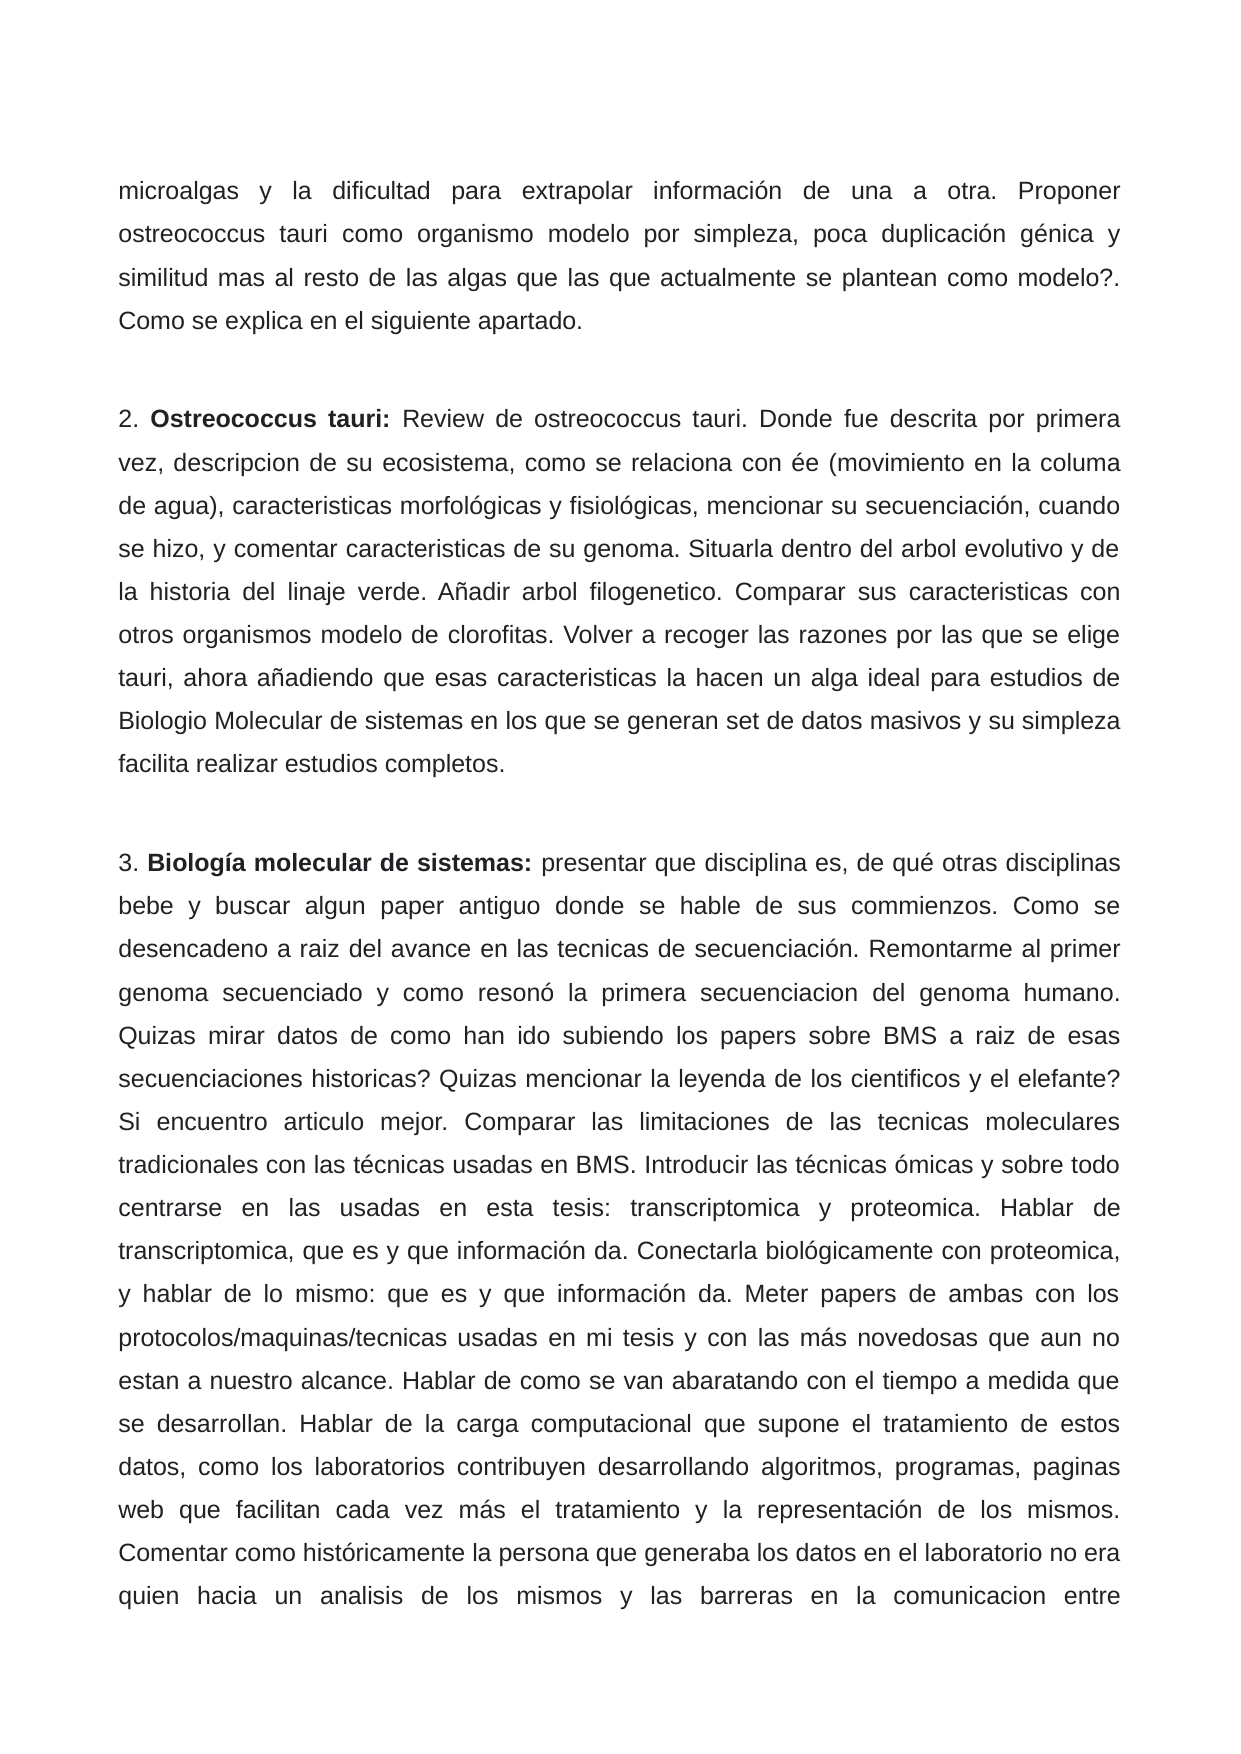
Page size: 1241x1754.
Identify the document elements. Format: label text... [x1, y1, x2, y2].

text 3. Biología molecular de sistemas: presentar que disciplina es, de qué otras disciplinas bebe y buscar algun paper antiguo donde se hable de sus commienzos. Como se desencadeno a raiz del avance en las tecnicas de secuenciación. Remontarme al primer genoma secuenciado y como resonó la primera secuenciacion del genoma humano. Quizas mirar datos de como han ido subiendo los papers sobre BMS a raiz de esas secuenciaciones historicas? Quizas mencionar la leyenda de los cientificos y el elefante? Si encuentro articulo mejor. Comparar las limitaciones de las tecnicas moleculares tradicionales con las técnicas usadas en BMS. Introducir las técnicas ómicas y sobre todo centrarse en las usadas en esta tesis: transcriptomica y proteomica. Hablar de transcriptomica, que es y que información da. Conectarla biológicamente con proteomica, y hablar de lo mismo: que es y que información da. Meter papers de ambas con los protocolos/maquinas/tecnicas usadas en mi tesis y con las más novedosas que aun no estan a nuestro alcance. Hablar de como se van abaratando con el tiempo a medida que se desarrollan. Hablar de la carga computacional que supone el tratamiento de estos datos, como los laboratorios contribuyen desarrollando algoritmos, programas, paginas web que facilitan cada vez más el tratamiento y la representación de los mismos. Comentar como históricamente la persona que generaba los datos en el laboratorio no era quien hacia un analisis de los mismos y las barreras en la comunicacion entre [118, 848, 1122, 1610]
text microalgas y la dificultad para extrapolar información de una a otra. Proponer ostreococcus tauri como organismo modelo por simpleza, poca duplicación génica y similitud mas al resto de las algas que las que actualmente se plantean como modelo?. Como se explica en el siguiente apartado. [118, 176, 1122, 334]
text 2. Ostreococcus tauri: Review de ostreococcus tauri. Donde fue descrita por primera vez, descripcion de su ecosistema, como se relaciona con ée (movimiento en la columa de agua), caracteristicas morfológicas y fisiológicas, mencionar su secuenciación, cuando se hizo, y comentar caracteristicas de su genoma. Situarla dentro del arbol evolutivo y de la historia del linaje verde. Añadir arbol filogenetico. Comparar sus caracteristicas con otros organismos modelo de clorofitas. Volver a recoger las razones por las que se elige tauri, ahora añadiendo que esas caracteristicas la hacen un alga ideal para estudios de Biologio Molecular de sistemas en los que se generan set de datos masivos y su simpleza facilita realizar estudios completos. [118, 404, 1122, 778]
